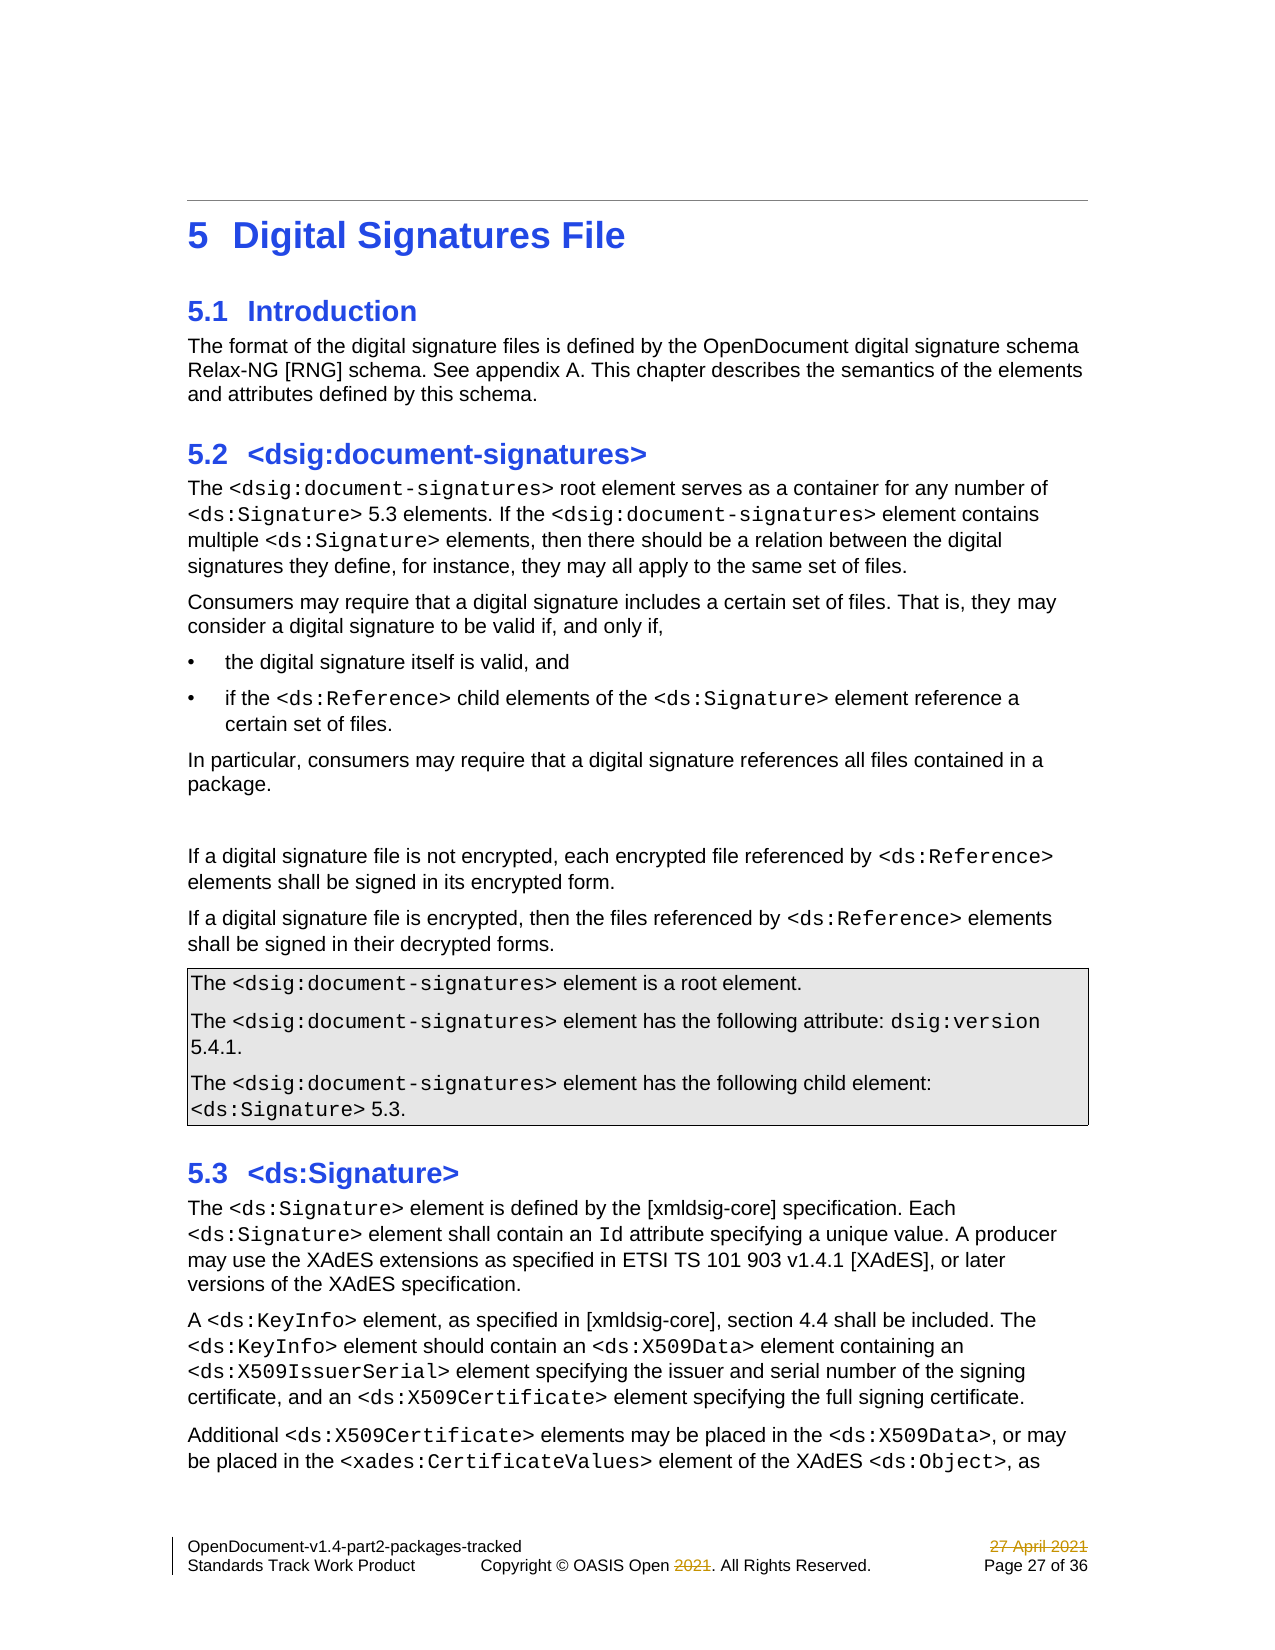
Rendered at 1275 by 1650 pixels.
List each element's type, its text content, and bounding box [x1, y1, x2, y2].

text If a digital signature file is not encrypted, each encrypted file referenced by <ds:Reference> elements shall be signed in its encrypted form. [187, 844, 1088, 894]
list the digital signature itself is valid, and [187, 650, 1088, 674]
text A <ds:KeyInfo> element, as specified in [xmldsig-core], section 4.4 shall be included. The <ds:KeyInfo> element should contain an <ds:X509Data> element containing an <ds:X509IssuerSerial> element specifying the issuer and serial number of the signing certificate, and an <ds:X509Certificate> element specifying the full signing certificate. [187, 1308, 1088, 1411]
text The format of the digital signature files is defined by the OpenDocument digital signature schema Relax-NG [RNG] schema. See appendix A. This chapter describes the semantics of the elements and attributes defined by this schema. [187, 334, 1088, 406]
list The <dsig:document-signatures> element has the following attribute: dsig:version 5.4.1. [188, 1006, 1088, 1058]
text Additional <ds:X509Certificate> elements may be placed in the <ds:X509Data>, or may be placed in the <xades:CertificateValues> element of the XAdES <ds:Object>, as [187, 1423, 1088, 1475]
text The <dsig:document-signatures> root element serves as a container for any number of <ds:Signature> 5.3 elements. If the <dsig:document-signatures> element contains multiple <ds:Signature> elements, then there should be a relation between the digital signatures they define, for instance, they may all apply to the same set of files. [187, 476, 1088, 578]
subtitle <ds:Signature> [187, 1156, 1088, 1190]
text The <ds:Signature> element is defined by the [xmldsig-core] specification. Each <ds:Signature> element shall contain an Id attribute specifying a unique value. A producer may use the XAdES extensions as specified in ETSI TS 101 903 v1.4.1 [XAdES], or later versions of the XAdES specification. [187, 1196, 1088, 1296]
list The <dsig:document-signatures> element is a root element. [188, 969, 1088, 997]
list if the <ds:Reference> child elements of the <ds:Signature> element reference a certain set of files. [187, 686, 1088, 736]
subtitle <dsig:document-signatures> [187, 437, 1088, 470]
subtitle Introduction [187, 294, 1088, 328]
list The <dsig:document-signatures> element has the following child element: <ds:Signature> 5.3. [188, 1067, 1088, 1125]
text In particular, consumers may require that a digital signature references all files contained in a package. [187, 748, 1088, 796]
text Consumers may require that a digital signature includes a certain set of files. That is, they may consider a digital signature to be valid if, and only if, [187, 590, 1088, 638]
subtitle Digital Signatures File [187, 201, 1088, 257]
text If a digital signature file is encrypted, then the files referenced by <ds:Reference> elements shall be signed in their decrypted forms. [187, 906, 1088, 956]
